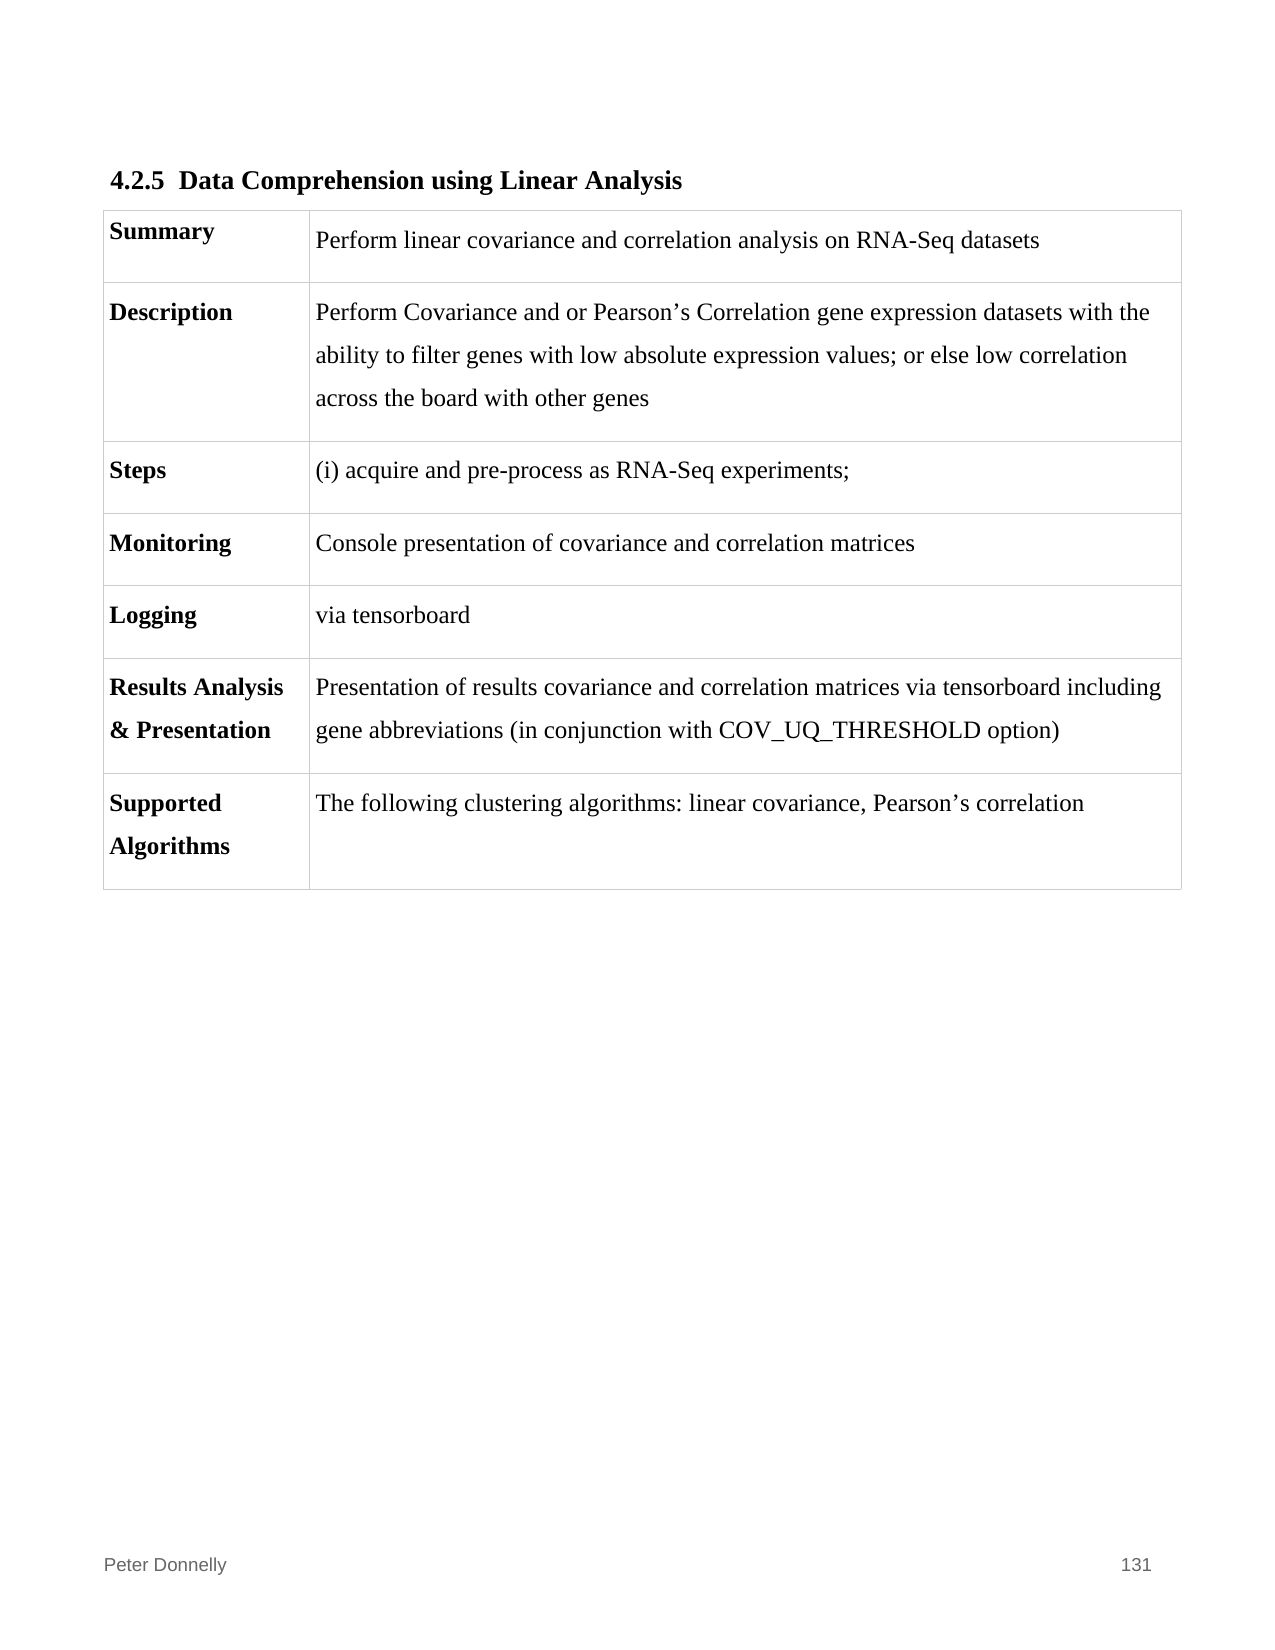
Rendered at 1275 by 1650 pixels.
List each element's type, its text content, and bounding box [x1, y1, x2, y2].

table_cell (i) acquire and pre-process as RNA-Seq experiments; [310, 442, 1181, 513]
table_header Perform linear covariance and correlation analysis on RNA-Seq datasets [310, 211, 1181, 282]
table_cell The following clustering algorithms: linear covariance, Pearson’s correlation [310, 774, 1181, 888]
table_cell Presentation of results covariance and correlation matrices via tensorboard including gene abbreviations (in conjunction with COV_UQ_THRESHOLD option) [310, 659, 1181, 773]
subtitle Data Comprehension using Linear Analysis [103, 164, 1181, 195]
table_cell Perform Covariance and or Pearson’s Correlation gene expression datasets with the ability to filter genes with low absolute expression values; or else low correlation across the board with other genes [310, 283, 1181, 441]
table_cell via tensorboard [310, 586, 1181, 658]
table_cell Steps [104, 442, 309, 513]
table_cell Description [104, 283, 309, 441]
table_cell Results Analysis & Presentation [104, 659, 309, 773]
table_cell Supported Algorithms [104, 774, 309, 888]
table_cell Monitoring [104, 514, 309, 585]
table_cell Console presentation of covariance and correlation matrices [310, 514, 1181, 585]
table_header Summary [104, 211, 309, 282]
table_cell Logging [104, 586, 309, 658]
